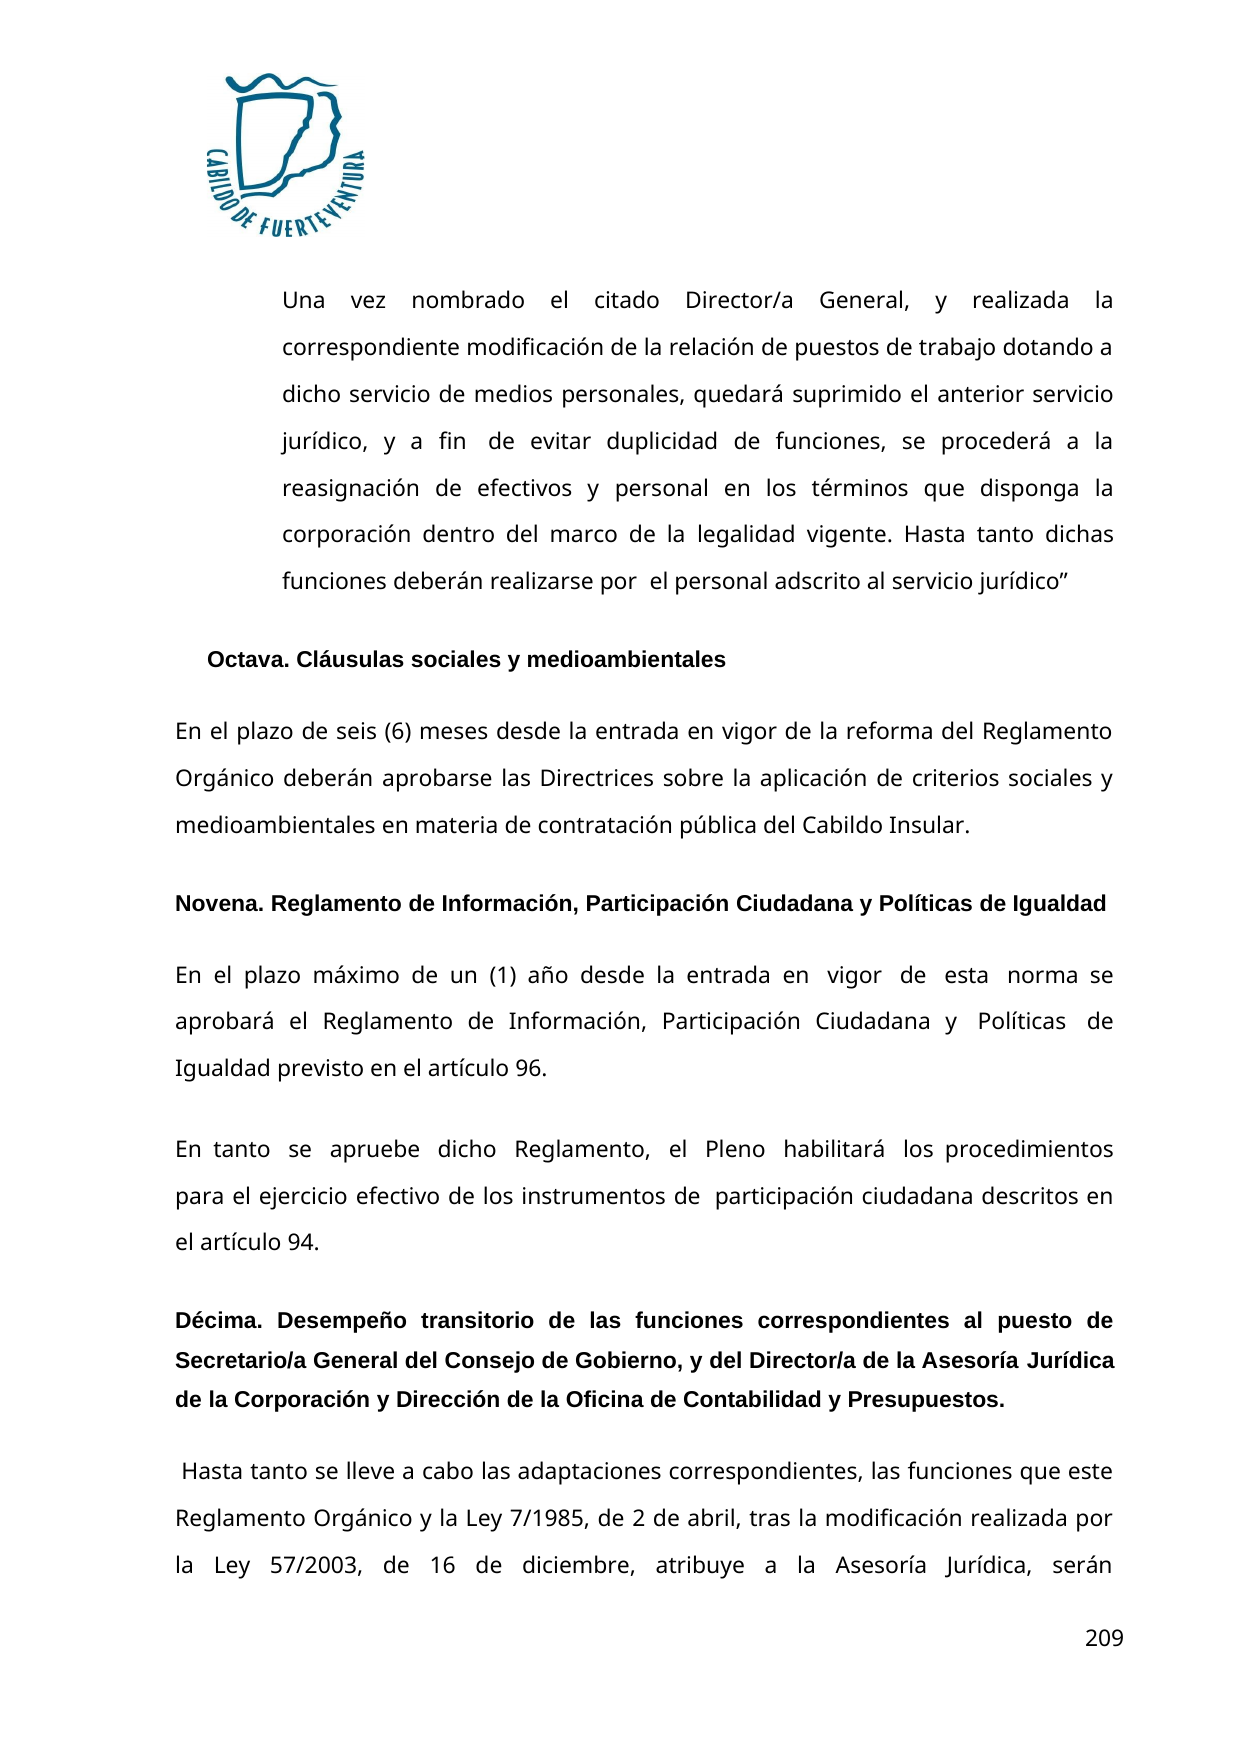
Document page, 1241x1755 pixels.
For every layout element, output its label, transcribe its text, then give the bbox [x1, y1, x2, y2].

text En el plazo máximo de un (1) año desde la entrada en vigor de esta norma se aprobará el Reglamento de Información, Participación Ciudadana y Políticas de Igualdad previsto en el artículo 96. [175, 959, 1114, 1083]
text Una vez nombrado el citado Director/a General, y realizada la correspondiente modificación de la relación de puestos de trabajo dotando a dicho servicio de medios personales, quedará suprimido el anterior servicio jurídico, y a fin de evitar duplicidad de funciones, se procederá a la reasignación de efectivos y personal en los términos que disponga la corporación dentro del marco de la legalidad vigente. Hasta tanto dichas funciones deberán realizarse por el personal adscrito al servicio jurídico” [282, 284, 1114, 596]
subtitle Novena. Reglamento de Información, Participación Ciudadana y Políticas de Igualdad [175, 890, 1114, 916]
subtitle Décima. Desempeño transitorio de las funciones correspondientes al puesto de Secretario/a General del Consejo de Gobierno, y del Director/a de la Asesoría Jurídica de la Corporación y Dirección de la Oficina de Contabilidad y Presupuestos. [175, 1307, 1114, 1412]
text En el plazo de seis (6) meses desde la entrada en vigor de la reforma del Reglamento Orgánico deberán aprobarse las Directrices sobre la aplicación de criterios sociales y medioambientales en materia de contratación pública del Cabildo Insular. [175, 715, 1114, 840]
subtitle Octava. Cláusulas sociales y medioambientales [207, 646, 1134, 672]
text Hasta tanto se lleve a cabo las adaptaciones correspondientes, las funciones que este Reglamento Orgánico y la Ley 7/1985, de 2 de abril, tras la modificación realizada por la Ley 57/2003, de 16 de diciembre, atribuye a la Asesoría Jurídica, serán [175, 1455, 1114, 1580]
text En tanto se apruebe dicho Reglamento, el Pleno habilitará los procedimientos para el ejercicio efectivo de los instrumentos de participación ciudadana descritos en el artículo 94. [175, 1133, 1114, 1257]
